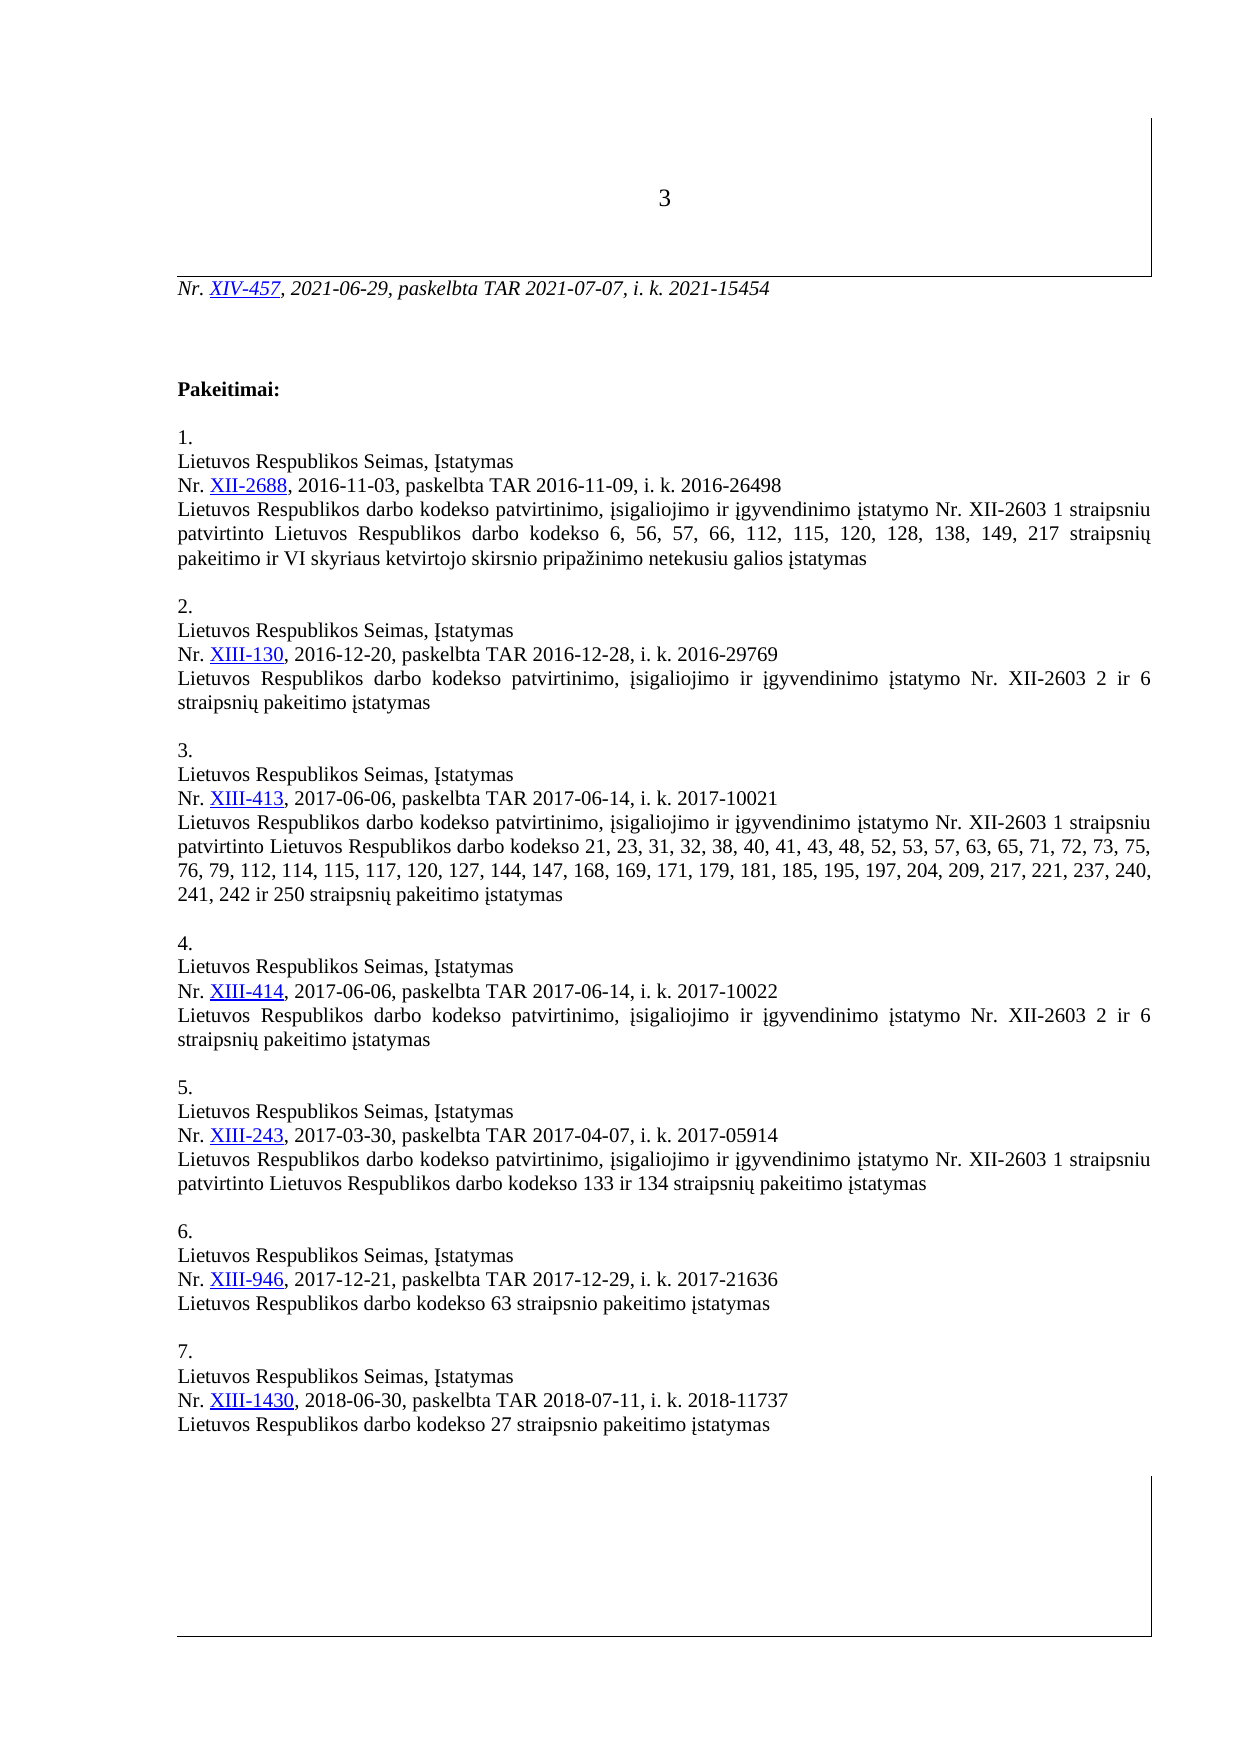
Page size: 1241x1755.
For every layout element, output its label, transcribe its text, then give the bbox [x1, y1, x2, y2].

text Pakeitimai: [177, 377, 1152, 401]
text Lietuvos Respublikos Seimas, Įstatymas [177, 954, 1152, 978]
text Lietuvos Respublikos Seimas, Įstatymas [177, 762, 1152, 786]
text Lietuvos Respublikos darbo kodekso 27 straipsnio pakeitimo įstatymas [177, 1412, 1152, 1436]
text Lietuvos Respublikos Seimas, Įstatymas [177, 618, 1152, 642]
text Lietuvos Respublikos Seimas, Įstatymas [177, 449, 1152, 473]
text Nr. XIII-946, 2017-12-21, paskelbta TAR 2017-12-29, i. k. 2017-21636 [177, 1267, 1152, 1291]
text Nr. XIII-130, 2016-12-20, paskelbta TAR 2016-12-28, i. k. 2016-29769 [177, 642, 1152, 666]
text Lietuvos Respublikos Seimas, Įstatymas [177, 1363, 1152, 1388]
text Lietuvos Respublikos darbo kodekso patvirtinimo, įsigaliojimo ir įgyvendinimo įstatymo Nr. XII-2603 1 straipsniu patvirtinto Lietuvos Respublikos darbo kodekso 6, 56, 57, 66, 112, 115, 120, 128, 138, 149, 217 straipsnių pakeitimo ir VI skyriaus ketvirtojo skirsnio pripažinimo netekusiu galios įstatymas [177, 497, 1152, 569]
text 5. [177, 1075, 1152, 1099]
text Lietuvos Respublikos darbo kodekso patvirtinimo, įsigaliojimo ir įgyvendinimo įstatymo Nr. XII-2603 2 ir 6 straipsnių pakeitimo įstatymas [177, 1003, 1152, 1051]
text 1. [177, 425, 1152, 449]
text Lietuvos Respublikos darbo kodekso patvirtinimo, įsigaliojimo ir įgyvendinimo įstatymo Nr. XII-2603 1 straipsniu patvirtinto Lietuvos Respublikos darbo kodekso 133 ir 134 straipsnių pakeitimo įstatymas [177, 1147, 1152, 1195]
text 7. [177, 1339, 1152, 1363]
text 6. [177, 1219, 1152, 1243]
text Lietuvos Respublikos darbo kodekso patvirtinimo, įsigaliojimo ir įgyvendinimo įstatymo Nr. XII-2603 1 straipsniu patvirtinto Lietuvos Respublikos darbo kodekso 21, 23, 31, 32, 38, 40, 41, 43, 48, 52, 53, 57, 63, 65, 71, 72, 73, 75, 76, 79, 112, 114, 115, 117, 120, 127, 144, 147, 168, 169, 171, 179, 181, 185, 195, 197, 204, 209, 217, 221, 237, 240, 241, 242 ir 250 straipsnių pakeitimo įstatymas [177, 810, 1152, 906]
text Lietuvos Respublikos darbo kodekso 63 straipsnio pakeitimo įstatymas [177, 1291, 1152, 1315]
text Nr. XIII-414, 2017-06-06, paskelbta TAR 2017-06-14, i. k. 2017-10022 [177, 978, 1152, 1003]
text Lietuvos Respublikos darbo kodekso patvirtinimo, įsigaliojimo ir įgyvendinimo įstatymo Nr. XII-2603 2 ir 6 straipsnių pakeitimo įstatymas [177, 666, 1152, 714]
text Nr. XIII-243, 2017-03-30, paskelbta TAR 2017-04-07, i. k. 2017-05914 [177, 1123, 1152, 1147]
text Nr. XIII-413, 2017-06-06, paskelbta TAR 2017-06-14, i. k. 2017-10021 [177, 786, 1152, 810]
text Lietuvos Respublikos Seimas, Įstatymas [177, 1243, 1152, 1267]
text Nr. XII-2688, 2016-11-03, paskelbta TAR 2016-11-09, i. k. 2016-26498 [177, 473, 1152, 497]
text 2. [177, 593, 1152, 618]
text Lietuvos Respublikos Seimas, Įstatymas [177, 1099, 1152, 1123]
text Nr. XIII-1430, 2018-06-30, paskelbta TAR 2018-07-11, i. k. 2018-11737 [177, 1388, 1152, 1412]
text Nr. XIV-457, 2021-06-29, paskelbta TAR 2021-07-07, i. k. 2021-15454 [177, 276, 1152, 300]
text 4. [177, 930, 1152, 954]
text 3. [177, 738, 1152, 762]
